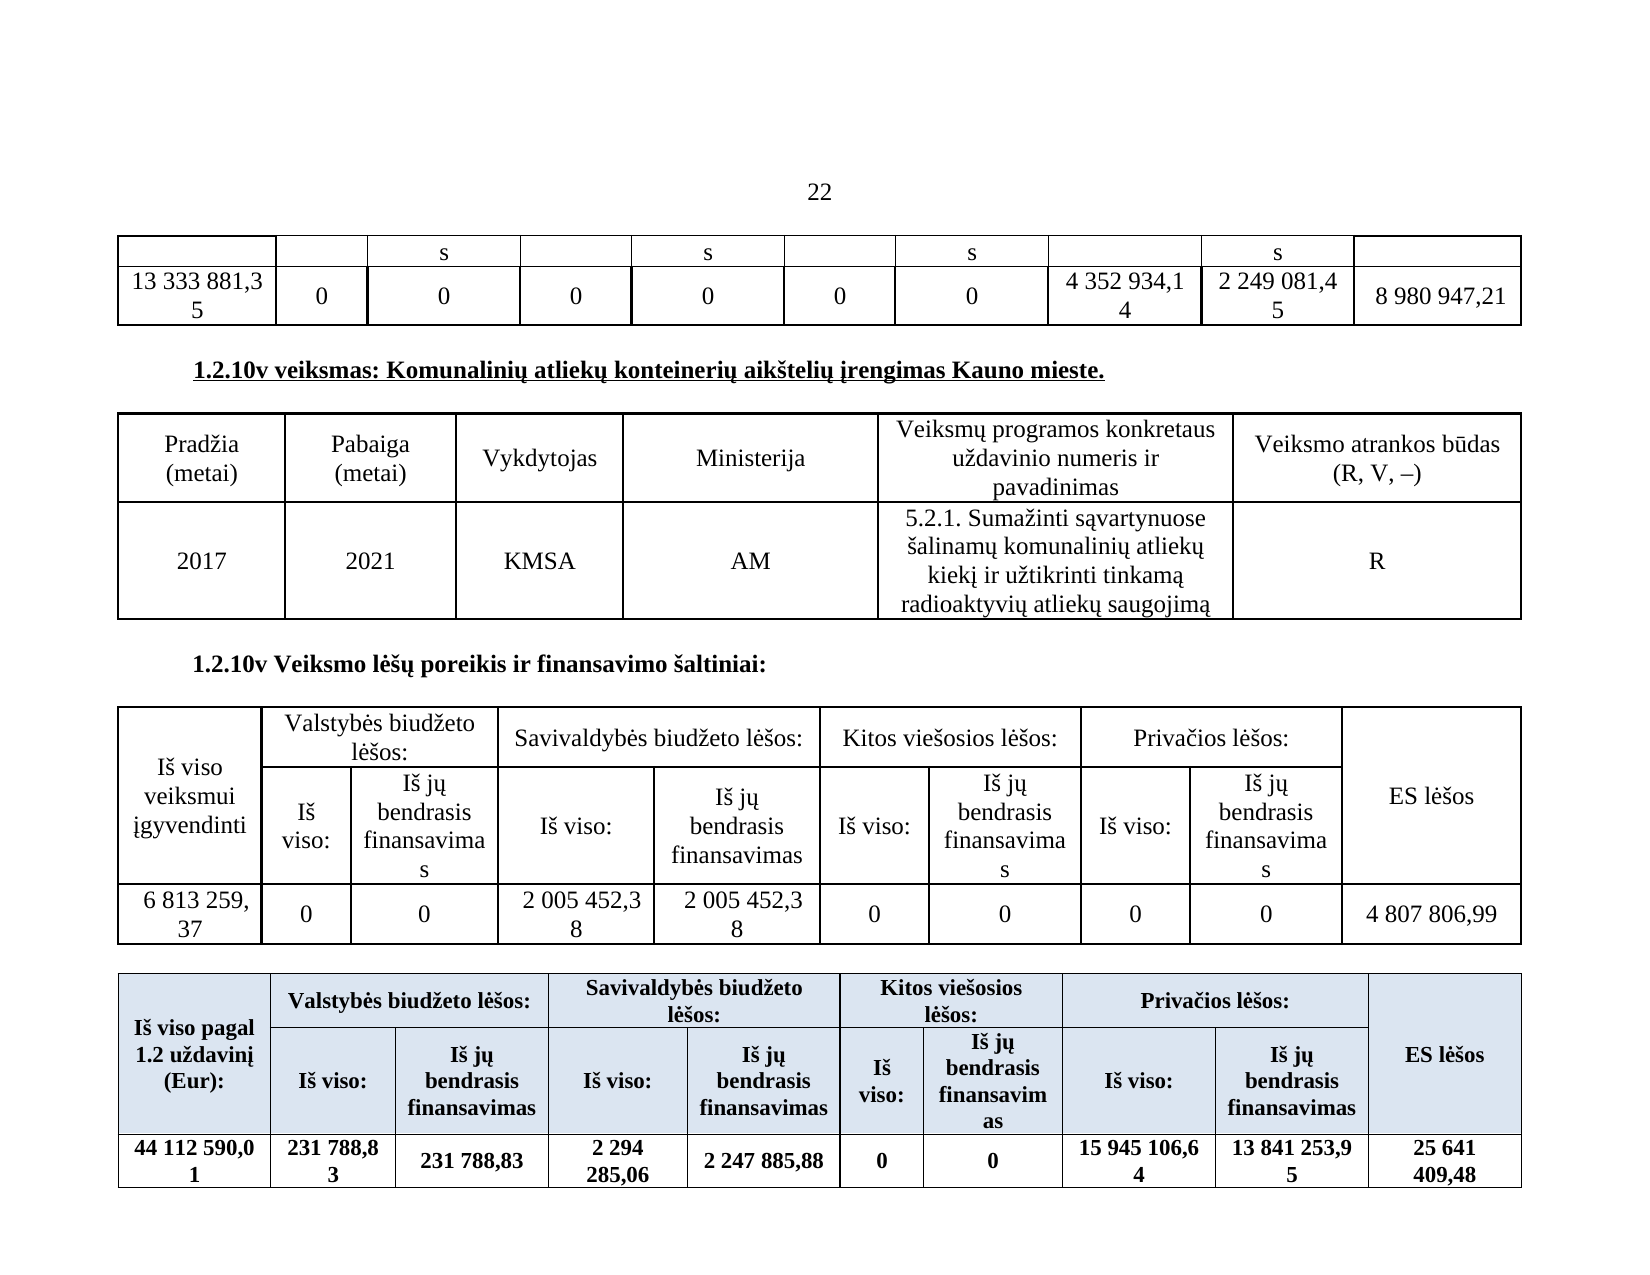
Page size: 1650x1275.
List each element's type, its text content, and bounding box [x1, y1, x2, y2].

table_cell 0 [1191, 885, 1341, 942]
table_cell Iš jų bendrasis finansavimas [1191, 768, 1341, 883]
table_header Valstybės biudžeto lėšos: [271, 974, 548, 1027]
table_cell [521, 236, 631, 266]
table_cell 13 841 253,95 [1216, 1135, 1368, 1187]
table_header Valstybės biudžeto lėšos: [263, 708, 497, 766]
table_header Iš viso pagal 1.2 uždavinį (Eur): [119, 974, 270, 1133]
table_cell Iš jų bendrasis finansavimas [352, 768, 497, 883]
table_cell 0 [924, 1135, 1062, 1187]
table_cell 5.2.1. Sumažinti sąvartynuose šalinamų komunalinių atliekų kiekį ir užtikrinti tinkamą radioaktyvių atliekų saugojimą [879, 503, 1232, 618]
table_cell 231 788,83 [396, 1135, 548, 1187]
table_cell 2017 [119, 503, 284, 618]
table_cell s [896, 236, 1048, 266]
table_cell s [632, 236, 784, 266]
table_cell Iš viso: [549, 1028, 687, 1133]
table_cell Iš jų bendrasis finansavimas [655, 768, 819, 883]
table_cell Iš viso: [263, 768, 350, 883]
table_cell 0 [263, 885, 350, 942]
table_header Ministerija [624, 415, 877, 501]
table_cell 0 [277, 267, 366, 324]
table_cell 6 813 259,37 [119, 885, 260, 942]
table_cell Iš jų bendrasis finansavimas [688, 1028, 839, 1133]
table_cell [277, 236, 367, 266]
table_cell 0 [821, 885, 928, 942]
table_cell Iš viso: [841, 1028, 923, 1133]
table_cell Iš viso: [1082, 768, 1189, 883]
table_cell 231 788,83 [271, 1135, 395, 1187]
table_cell Iš jų bendrasis finansavimas [930, 768, 1080, 883]
table_cell 0 [930, 885, 1080, 942]
table_cell 2 294 285,06 [549, 1135, 687, 1187]
table_cell 8 980 947,21 [1355, 267, 1520, 324]
table_cell 2 247 885,88 [688, 1135, 839, 1187]
table_header [119, 237, 275, 266]
table_cell 2 249 081,45 [1203, 267, 1353, 324]
table_header ES lėšos [1369, 974, 1521, 1133]
table_header Vykdytojas [457, 415, 622, 501]
table_cell 15 945 106,64 [1063, 1135, 1215, 1187]
table_header Pradžia (metai) [119, 415, 284, 501]
table_cell 0 [785, 267, 894, 324]
table_cell 0 [369, 267, 519, 324]
table_cell [785, 236, 895, 266]
table_cell s [368, 236, 520, 266]
table_cell 2 005 452,38 [499, 885, 653, 942]
table_cell 44 112 590,01 [119, 1135, 270, 1187]
table_cell R [1234, 503, 1520, 618]
table_cell 2 005 452,38 [655, 885, 819, 942]
text 1.2.10v veiksmas: Komunalinių atliekų konteinerių aikštelių įrengimas Kauno mieste. [118, 355, 1521, 384]
table_header Iš viso veiksmui įgyvendinti [119, 708, 260, 883]
table_cell Iš viso: [1063, 1028, 1215, 1133]
table_cell 0 [633, 267, 783, 324]
table_cell s [1202, 236, 1353, 266]
table_cell Iš viso: [499, 768, 653, 883]
table_cell 0 [521, 267, 630, 324]
table_cell AM [624, 503, 877, 618]
table_cell 25 641 409,48 [1369, 1135, 1521, 1187]
table_cell Iš jų bendrasis finansavimas [1216, 1028, 1368, 1133]
table_cell 0 [841, 1135, 923, 1187]
table_cell 0 [896, 267, 1047, 324]
table_header Savivaldybės biudžeto lėšos: [549, 974, 839, 1027]
table_header Privačios lėšos: [1082, 708, 1341, 766]
table_header Privačios lėšos: [1063, 974, 1368, 1027]
table_cell Iš jų bendrasis finansavimas [924, 1028, 1062, 1133]
text 1.2.10v Veiksmo lėšų poreikis ir finansavimo šaltiniai: [118, 649, 1521, 677]
table_cell [1049, 236, 1201, 266]
table_header [1355, 237, 1520, 266]
table_header Savivaldybės biudžeto lėšos: [499, 708, 819, 766]
table_cell 2021 [286, 503, 455, 618]
table_header ES lėšos [1343, 708, 1520, 883]
table_header Kitos viešosios lėšos: [841, 974, 1062, 1027]
table_header Veiksmo atrankos būdas (R, V, –) [1234, 415, 1520, 501]
table_cell 4 352 934,14 [1049, 267, 1200, 324]
table_cell 0 [1082, 885, 1189, 942]
table_header Kitos viešosios lėšos: [821, 708, 1080, 766]
table_cell KMSA [457, 503, 622, 618]
table_header Veiksmų programos konkretaus uždavinio numeris ir pavadinimas [879, 415, 1232, 501]
table_cell Iš jų bendrasis finansavimas [396, 1028, 548, 1133]
table_cell 4 807 806,99 [1343, 885, 1520, 942]
table_cell Iš viso: [821, 768, 928, 883]
table_cell 13 333 881,35 [119, 267, 275, 324]
table_header Pabaiga (metai) [286, 415, 455, 501]
table_cell Iš viso: [271, 1028, 395, 1133]
table_cell 0 [352, 885, 497, 942]
